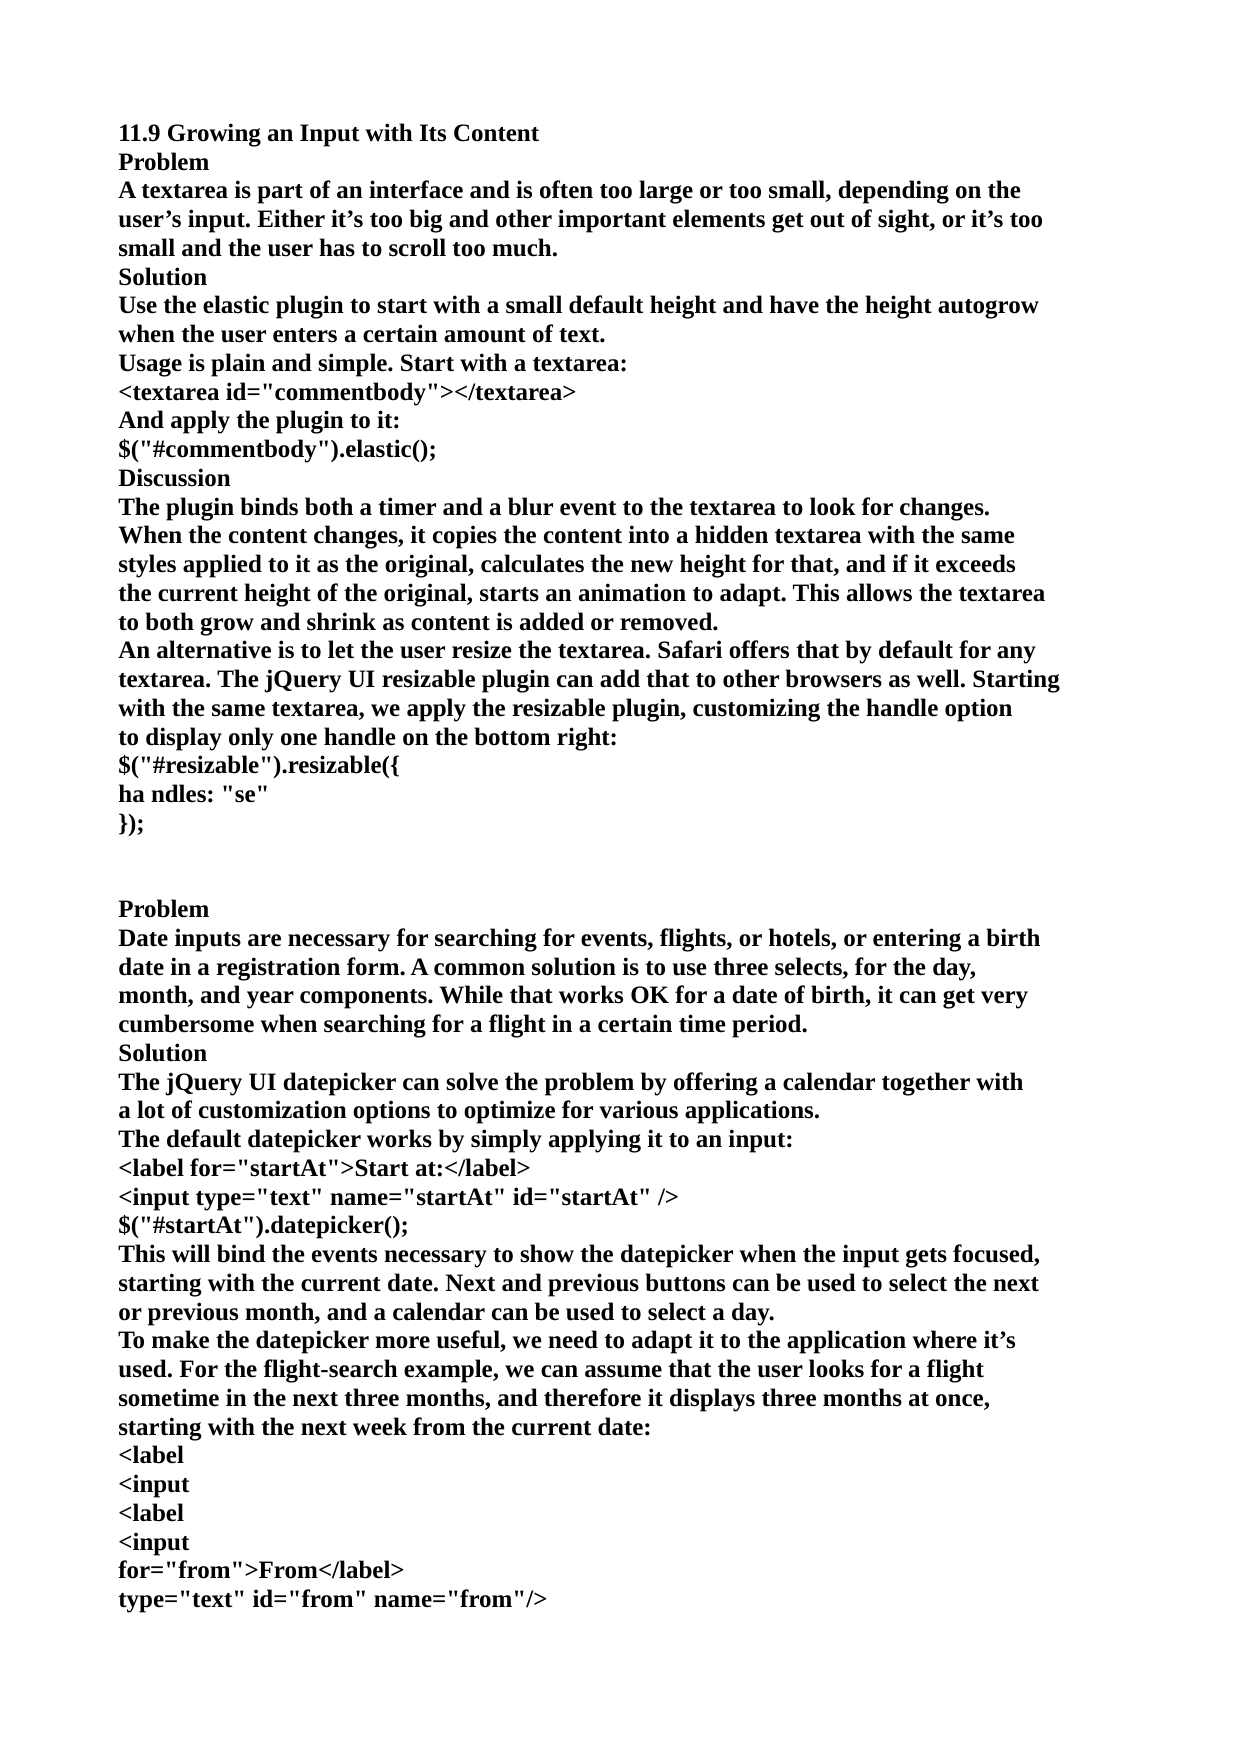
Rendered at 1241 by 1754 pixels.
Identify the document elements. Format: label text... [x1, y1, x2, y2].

text $("#resizable").resizable({ [118, 751, 1122, 779]
text Date inputs are necessary for searching for events, flights, or hotels, or entering a birth [118, 923, 1122, 952]
text <input [118, 1527, 1122, 1556]
text To make the datepicker more useful, we need to adapt it to the application where it’s [118, 1326, 1122, 1354]
text <label [118, 1498, 1122, 1527]
text type="text" id="from" name="from"/> [118, 1584, 1122, 1613]
text Problem [118, 894, 1122, 923]
text Discussion [118, 463, 1122, 492]
text styles applied to it as the original, calculates the new height for that, and if it exceeds [118, 549, 1122, 578]
text }); [118, 808, 1122, 837]
text When the content changes, it copies the content into a hidden textarea with the same [118, 521, 1122, 549]
text starting with the current date. Next and previous buttons can be used to select the next [118, 1268, 1122, 1297]
text <label for="startAt">Start at:</label> [118, 1153, 1122, 1182]
text textarea. The jQuery UI resizable plugin can add that to other browsers as well. Starting [118, 664, 1122, 693]
text And apply the plugin to it: [118, 406, 1122, 434]
text month, and year components. While that works OK for a date of birth, it can get very [118, 981, 1122, 1009]
text $("#commentbody").elastic(); [118, 434, 1122, 463]
text when the user enters a certain amount of text. [118, 319, 1122, 348]
text This will bind the events necessary to show the datepicker when the input gets focused, [118, 1239, 1122, 1268]
text used. For the flight-search example, we can assume that the user looks for a flight [118, 1354, 1122, 1383]
text the current height of the original, starts an animation to adapt. This allows the textarea [118, 578, 1122, 607]
text for="from">From</label> [118, 1556, 1122, 1584]
text $("#startAt").datepicker(); [118, 1211, 1122, 1239]
text The plugin binds both a timer and a blur event to the textarea to look for changes. [118, 492, 1122, 521]
text Use the elastic plugin to start with a small default height and have the height autogrow [118, 291, 1122, 319]
text user’s input. Either it’s too big and other important elements get out of sight, or it’s too [118, 204, 1122, 233]
text <textarea id="commentbody"></textarea> [118, 377, 1122, 406]
text to display only one handle on the bottom right: [118, 722, 1122, 751]
text Problem [118, 147, 1122, 176]
text Solution [118, 262, 1122, 291]
text or previous month, and a calendar can be used to select a day. [118, 1297, 1122, 1326]
text An alternative is to let the user resize the textarea. Safari offers that by default for any [118, 636, 1122, 664]
text starting with the next week from the current date: [118, 1412, 1122, 1441]
text with the same textarea, we apply the resizable plugin, customizing the handle option [118, 693, 1122, 722]
text ha ndles: "se" [118, 779, 1122, 808]
text date in a registration form. A common solution is to use three selects, for the day, [118, 952, 1122, 981]
text The default datepicker works by simply applying it to an input: [118, 1124, 1122, 1153]
text <input [118, 1469, 1122, 1498]
text a lot of customization options to optimize for various applications. [118, 1096, 1122, 1124]
text <input type="text" name="startAt" id="startAt" /> [118, 1182, 1122, 1211]
text small and the user has to scroll too much. [118, 233, 1122, 262]
text The jQuery UI datepicker can solve the problem by offering a calendar together with [118, 1067, 1122, 1096]
text to both grow and shrink as content is added or removed. [118, 607, 1122, 636]
text <label [118, 1441, 1122, 1469]
text 11.9 Growing an Input with Its Content [118, 118, 1122, 147]
text cumbersome when searching for a flight in a certain time period. [118, 1009, 1122, 1038]
text Solution [118, 1038, 1122, 1067]
text A textarea is part of an interface and is often too large or too small, depending on the [118, 176, 1122, 204]
text Usage is plain and simple. Start with a textarea: [118, 348, 1122, 377]
text sometime in the next three months, and therefore it displays three months at once, [118, 1383, 1122, 1412]
